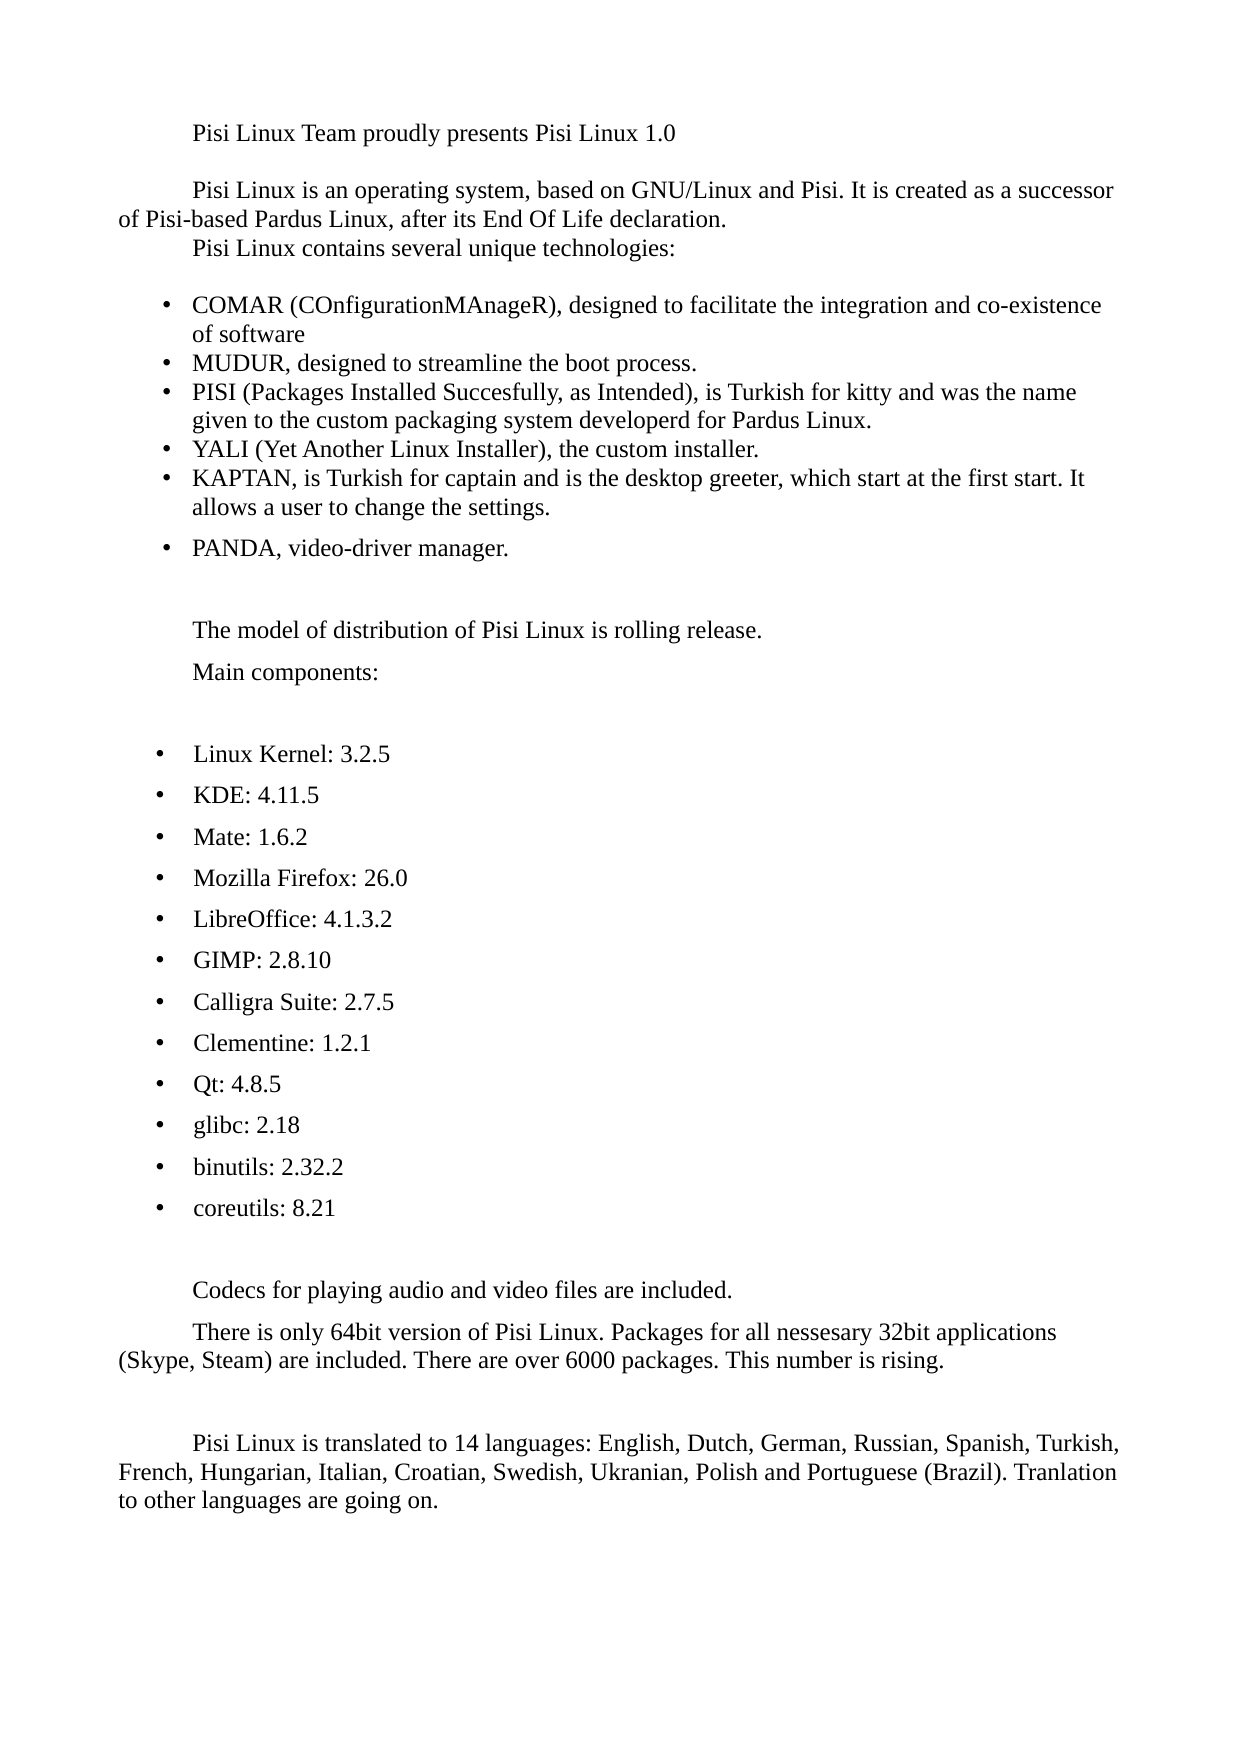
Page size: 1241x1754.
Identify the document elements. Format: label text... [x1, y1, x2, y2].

list PISI (Packages Installed Succesfully, as Intended), is Turkish for kitty and was the name given to the custom packaging system developerd for Pardus Linux. [162, 377, 1122, 434]
list MUDUR, designed to streamline the boot process. [162, 348, 1122, 377]
list LibreOffice: 4.1.3.2 [156, 904, 1122, 933]
list PANDA, video-driver manager. [162, 533, 1122, 562]
text Pisi Linux is translated to 14 languages: English, Dutch, German, Russian, Spanish, Turkish, French, Hungarian, Italian, Croatian, Swedish, Ukranian, Polish and Portuguese (Brazil). Tranlation to other languages are going on. [118, 1428, 1122, 1514]
list Mate: 1.6.2 [156, 822, 1122, 851]
list KAPTAN, is Turkish for captain and is the desktop greeter, which start at the first start. It allows a user to change the settings. [162, 463, 1122, 521]
list Calligra Suite: 2.7.5 [156, 987, 1122, 1016]
list GIMP: 2.8.10 [156, 946, 1122, 974]
list COMAR (COnfigurationMAnageR), designed to facilitate the integration and co-existence of software [162, 291, 1122, 348]
list Clementine: 1.2.1 [156, 1028, 1122, 1057]
text Pisi Linux contains several unique technologies: [118, 233, 1122, 262]
text Main components: [118, 657, 1122, 686]
list coreutils: 8.21 [156, 1193, 1122, 1222]
text Pisi Linux is an operating system, based on GNU/Linux and Pisi. It is created as a successor of Pisi-based Pardus Linux, after its End Of Life declaration. [118, 176, 1122, 233]
list glibc: 2.18 [156, 1111, 1122, 1139]
text The model of distribution of Pisi Linux is rolling release. [118, 616, 1122, 644]
list Qt: 4.8.5 [156, 1069, 1122, 1098]
list YALI (Yet Another Linux Installer), the custom installer. [162, 434, 1122, 463]
list binutils: 2.32.2 [156, 1152, 1122, 1181]
list Linux Kernel: 3.2.5 [156, 739, 1122, 768]
list KDE: 4.11.5 [156, 781, 1122, 809]
text There is only 64bit version of Pisi Linux. Packages for all nessesary 32bit applications (Skype, Steam) are included. There are over 6000 packages. This number is rising. [118, 1317, 1122, 1374]
text Pisi Linux Team proudly presents Pisi Linux 1.0 [118, 118, 1122, 147]
text Codecs for playing audio and video files are included. [118, 1276, 1122, 1304]
list Mozilla Firefox: 26.0 [156, 863, 1122, 892]
